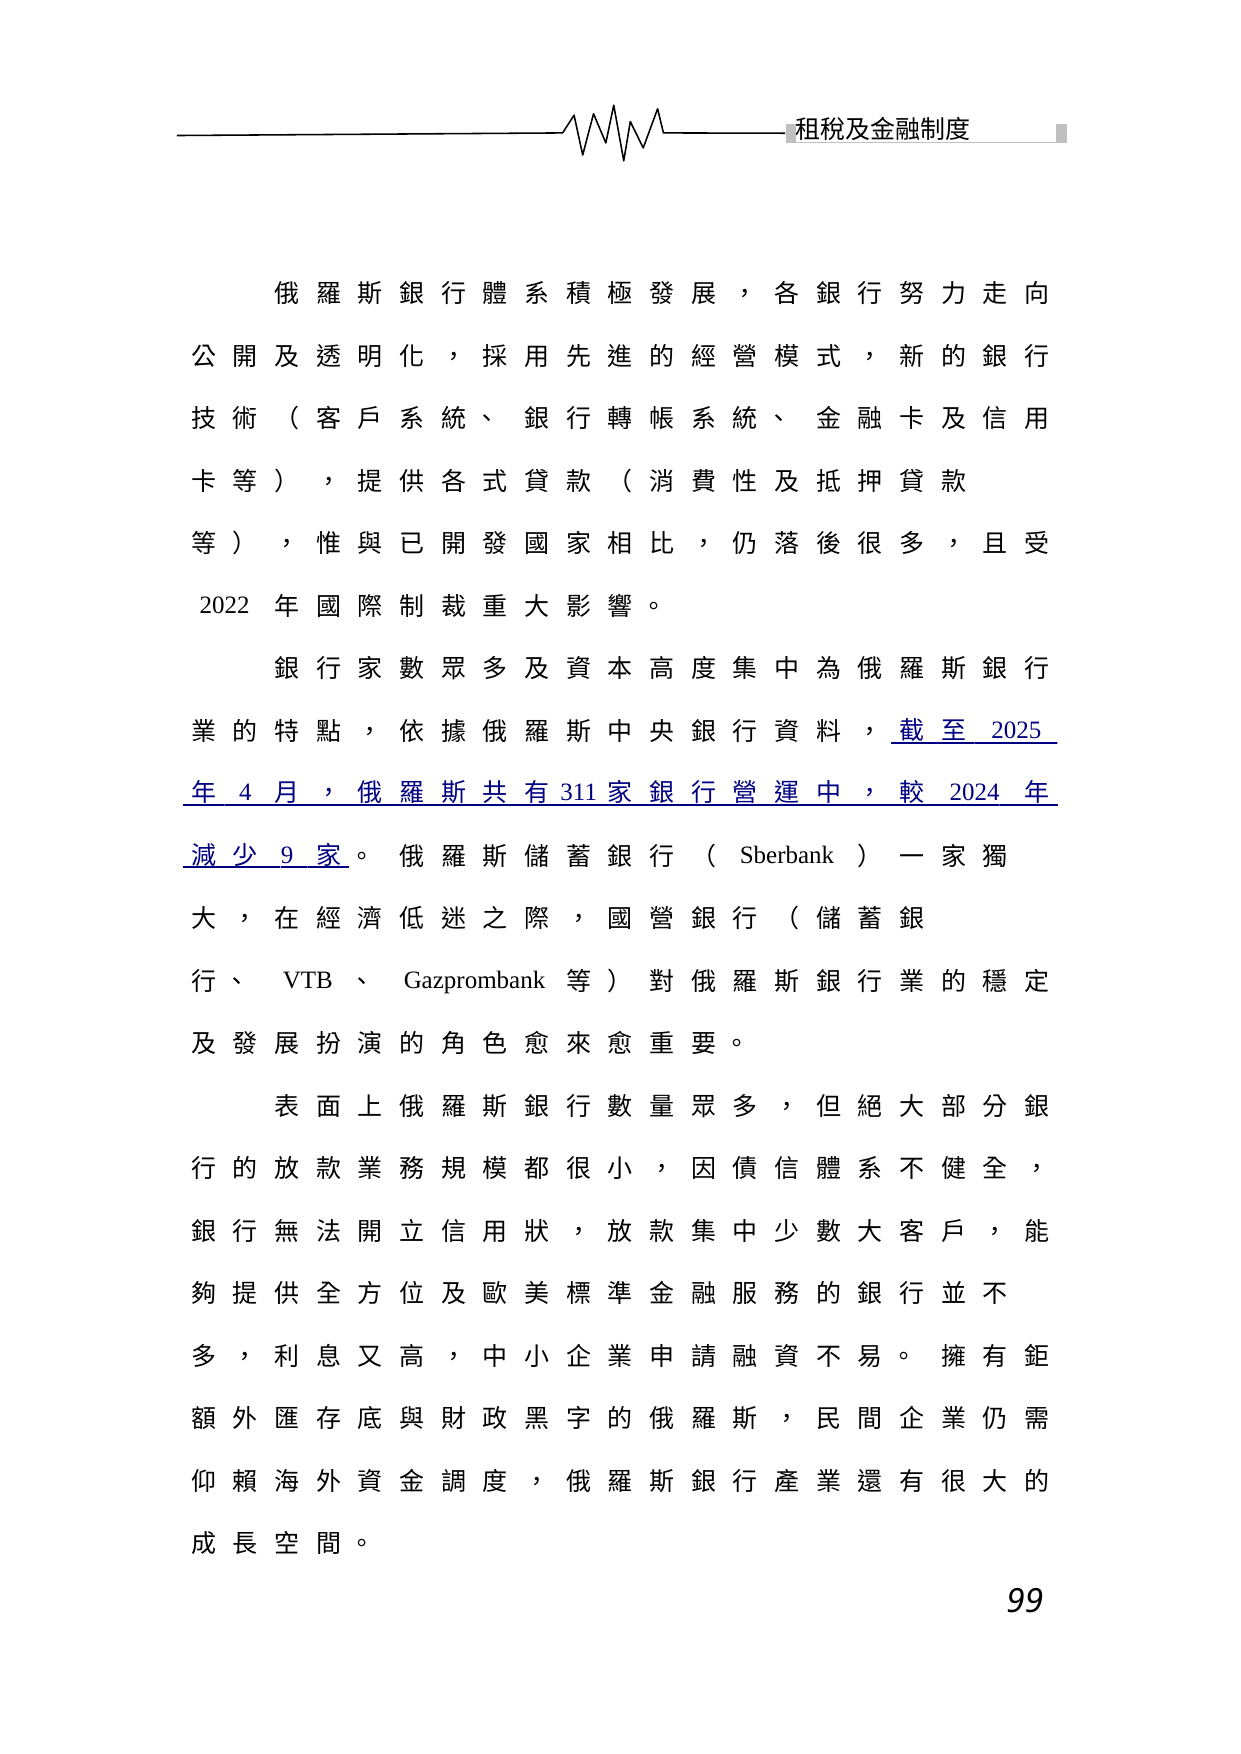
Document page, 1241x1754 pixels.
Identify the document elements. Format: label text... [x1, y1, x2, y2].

text 俄羅斯銀行體系積極發展，各銀行努力走向公開及透明化，採用先進的經營模式，新的銀行技術（客戶系統、銀行轉帳系統、金融卡及信用卡等），提供各式貸款（消費性及抵押貸款等），惟與已開發國家相比，仍落後很多，且受2022年國際制裁重大影響。 [183, 250, 1058, 625]
text 表面上俄羅斯銀行數量眾多，但絕大部分銀行的放款業務規模都很小，因債信體系不健全，銀行無法開立信用狀，放款集中少數大客戶，能夠提供全方位及歐美標準金融服務的銀行並不多，利息又高，中小企業申請融資不易。擁有鉅額外匯存底與財政黑字的俄羅斯，民間企業仍需仰賴海外資金調度，俄羅斯銀行產業還有很大的成長空間。 [183, 1063, 1058, 1563]
text 銀行家數眾多及資本高度集中為俄羅斯銀行業的特點，依據俄羅斯中央銀行資料，截至2025年4月，俄羅斯共有311家銀行營運中，較2024年 [183, 625, 1058, 804]
text 減少9家。俄羅斯儲蓄銀行（Sberbank）一家獨大，在經濟低迷之際，國營銀行（儲蓄銀行、VTB、Gazprombank等）對俄羅斯銀行業的穩定及發展扮演的角色愈來愈重要。 [183, 806, 1058, 1063]
